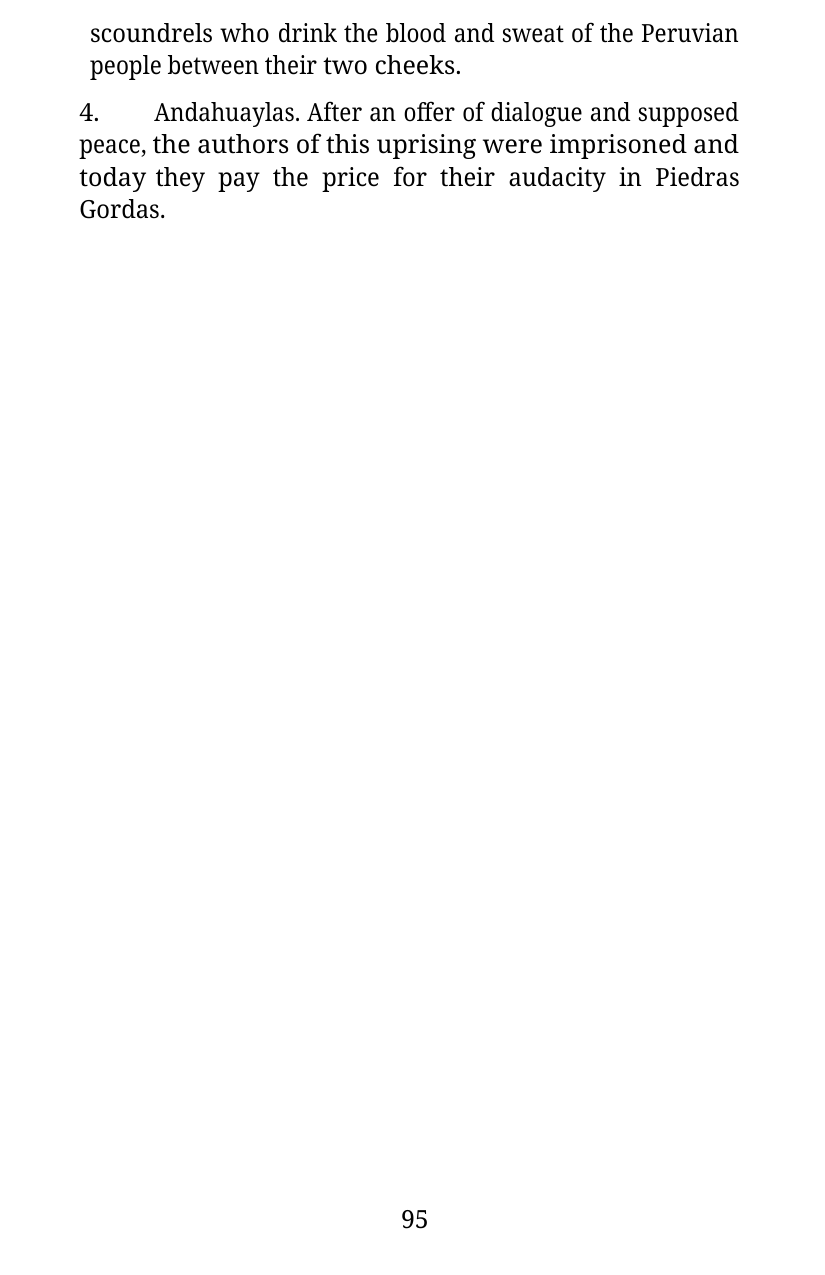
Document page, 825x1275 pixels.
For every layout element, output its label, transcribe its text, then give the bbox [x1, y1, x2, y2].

list Andahuaylas. After an offer of dialogue and supposed peace, the authors of this uprising were imprisoned and today they pay the price for their audacity in Piedras Gordas. [79, 96, 740, 226]
text scoundrels who drink the blood and sweat of the Peruvian people between their two cheeks. [90, 17, 740, 82]
